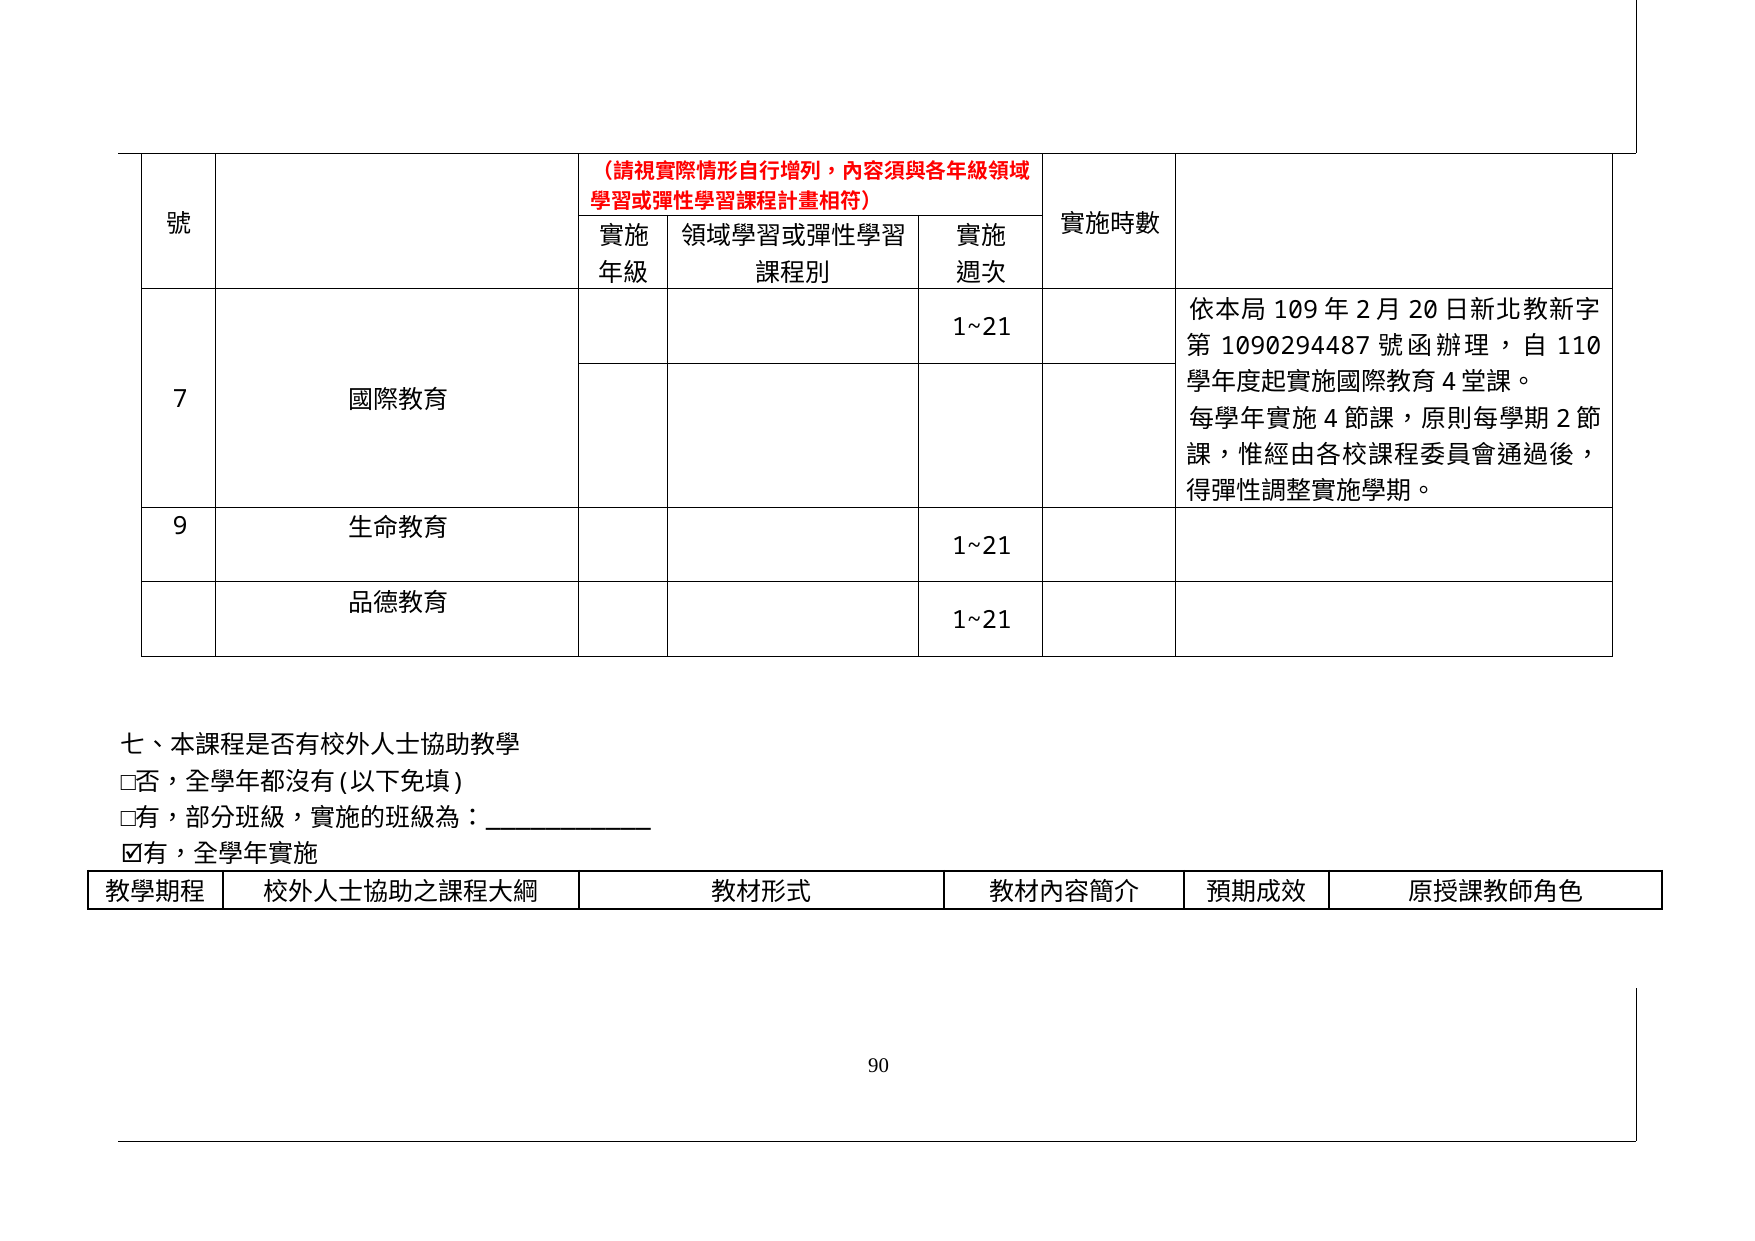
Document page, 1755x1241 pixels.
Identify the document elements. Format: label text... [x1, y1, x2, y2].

table_cell 1~21 [919, 508, 1042, 581]
table_cell [1043, 582, 1175, 656]
table_header [216, 154, 578, 288]
table_cell 1~21 [919, 582, 1042, 656]
table_header 實施時數 [1043, 154, 1175, 288]
table_cell [668, 364, 918, 507]
table_cell 生命教育 [216, 508, 578, 581]
text □否，全學年都沒有(以下免填) [118, 761, 1636, 797]
table_header 教材內容簡介 [945, 872, 1183, 908]
table_cell 品德教育 [216, 582, 578, 656]
table_cell 7 [142, 289, 215, 507]
table_header 原授課教師角色 [1330, 872, 1661, 908]
text □有，部分班級，實施的班級為：___________ [118, 797, 1636, 833]
table_cell [579, 582, 667, 656]
table_cell [668, 582, 918, 656]
table_header （請視實際情形自行增列，內容須與各年級領域學習或彈性學習課程計畫相符） [579, 154, 1042, 215]
table_cell 9 [142, 508, 215, 581]
table_cell 1~21 [919, 289, 1042, 362]
text ☑有，全學年實施 [118, 833, 1636, 870]
table_cell [1043, 289, 1175, 362]
table_cell [668, 289, 918, 362]
table_header 教材形式 [580, 872, 943, 908]
table_header 預期成效 [1185, 872, 1328, 908]
table_cell [1176, 508, 1612, 581]
table_cell [579, 289, 667, 362]
table_cell 依本局109年2月20日新北教新字第1090294487號函辦理，自110學年度起實施國際教育4堂課。 每學年實施4節課，原則每學期2節課，惟經由各校課程委員會通過後，得彈性調整實施學期。 [1176, 289, 1612, 507]
table_cell [142, 582, 215, 656]
table_cell 實施年級 [579, 216, 667, 288]
table_cell 實施 週次 [919, 216, 1042, 288]
table_cell 國際教育 [216, 289, 578, 507]
table_header 教學期程 [89, 872, 222, 908]
table_cell [1176, 582, 1612, 656]
table_cell [1043, 364, 1175, 507]
table_cell [579, 508, 667, 581]
table_cell 領域學習或彈性學習課程別 [668, 216, 918, 288]
table_cell [668, 508, 918, 581]
table_header [1176, 154, 1612, 288]
text 七、本課程是否有校外人士協助教學 [118, 725, 1636, 761]
table_header 校外人士協助之課程大綱 [224, 872, 578, 908]
table_cell [579, 364, 667, 507]
table_header 號 [142, 154, 215, 288]
table_cell [919, 364, 1042, 507]
table_cell [1043, 508, 1175, 581]
